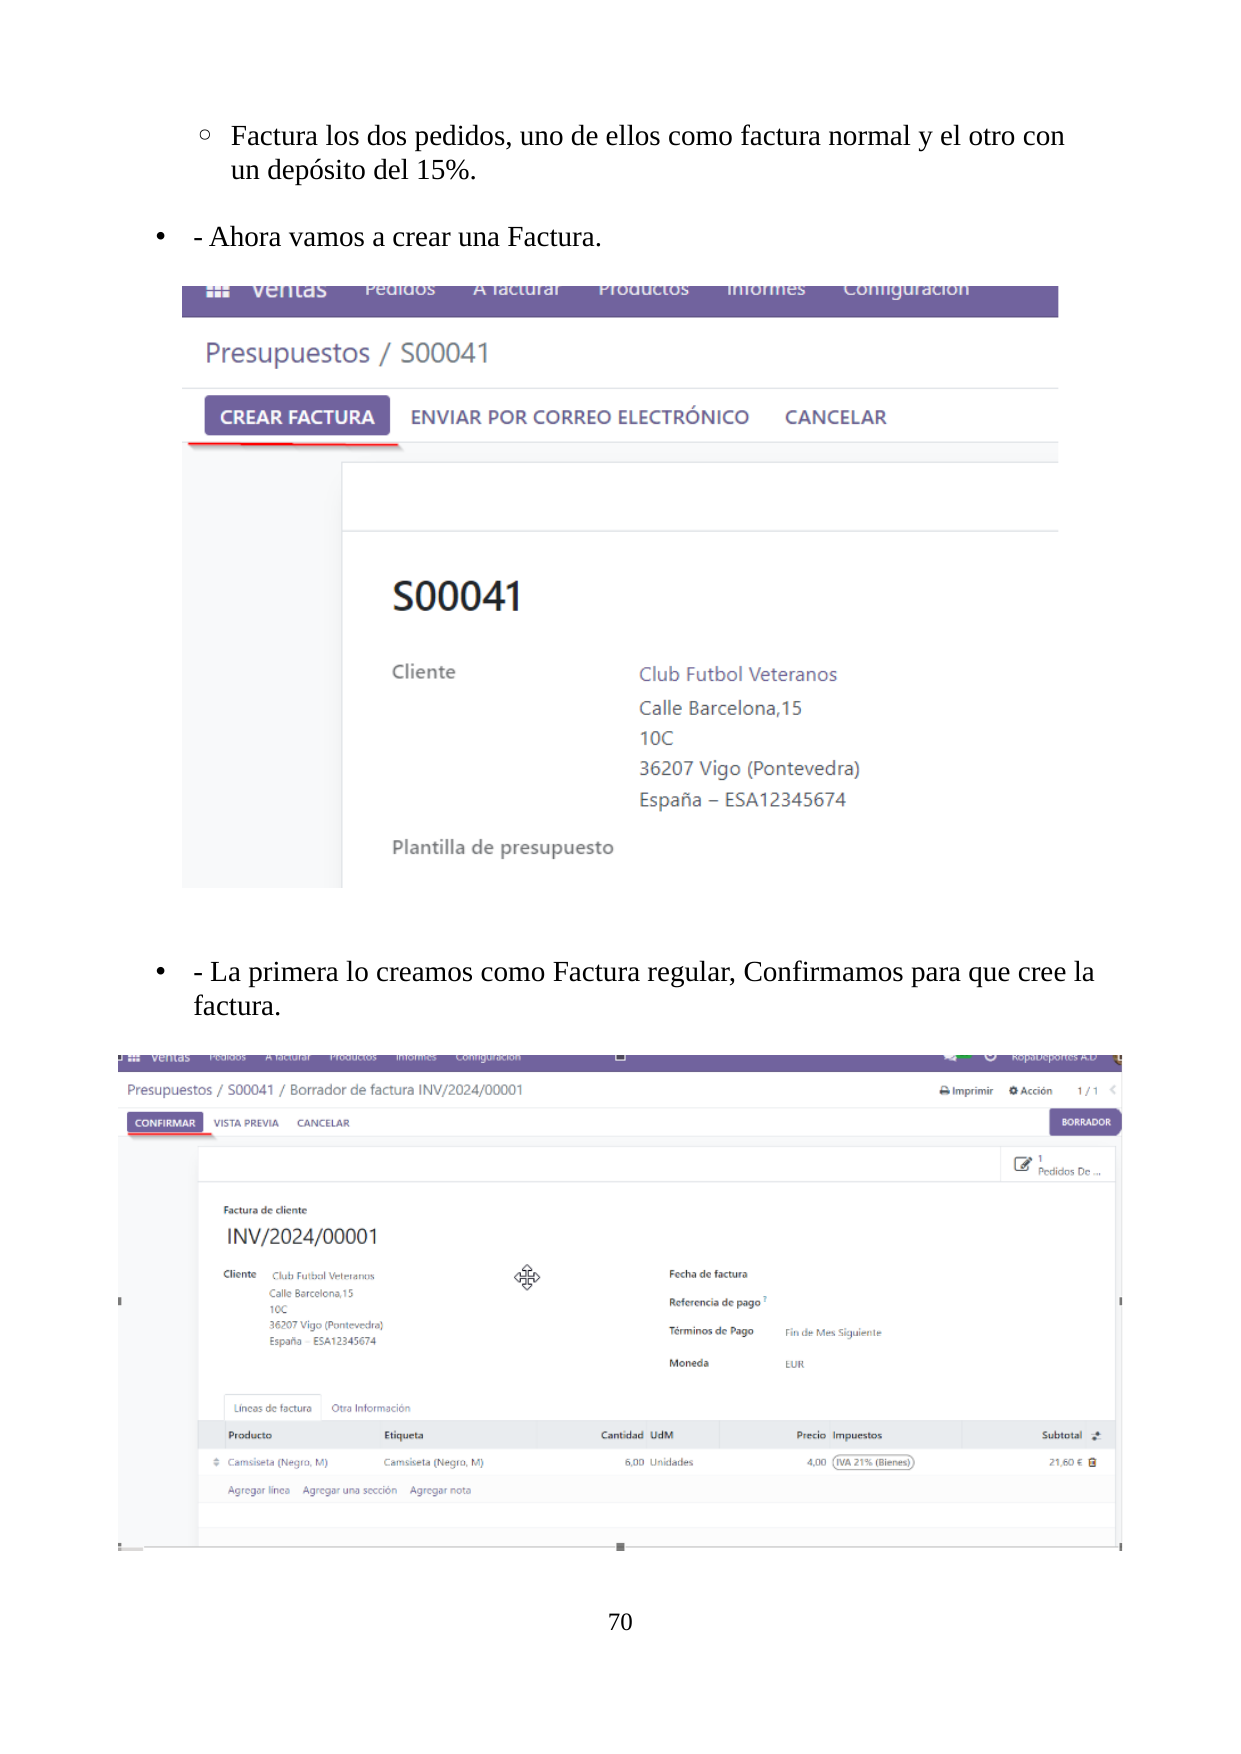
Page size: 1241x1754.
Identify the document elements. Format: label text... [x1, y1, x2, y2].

list Factura los dos pedidos, uno de ellos como factura normal y el otro con [193, 118, 1122, 152]
list un depósito del 15%. [193, 152, 1122, 185]
list - La primera lo creamos como Factura regular, Confirmamos para que cree la factura. [156, 954, 1122, 1022]
list - Ahora vamos a crear una Factura. [156, 219, 1122, 252]
picture [182, 286, 1059, 888]
picture [118, 1055, 1123, 1551]
